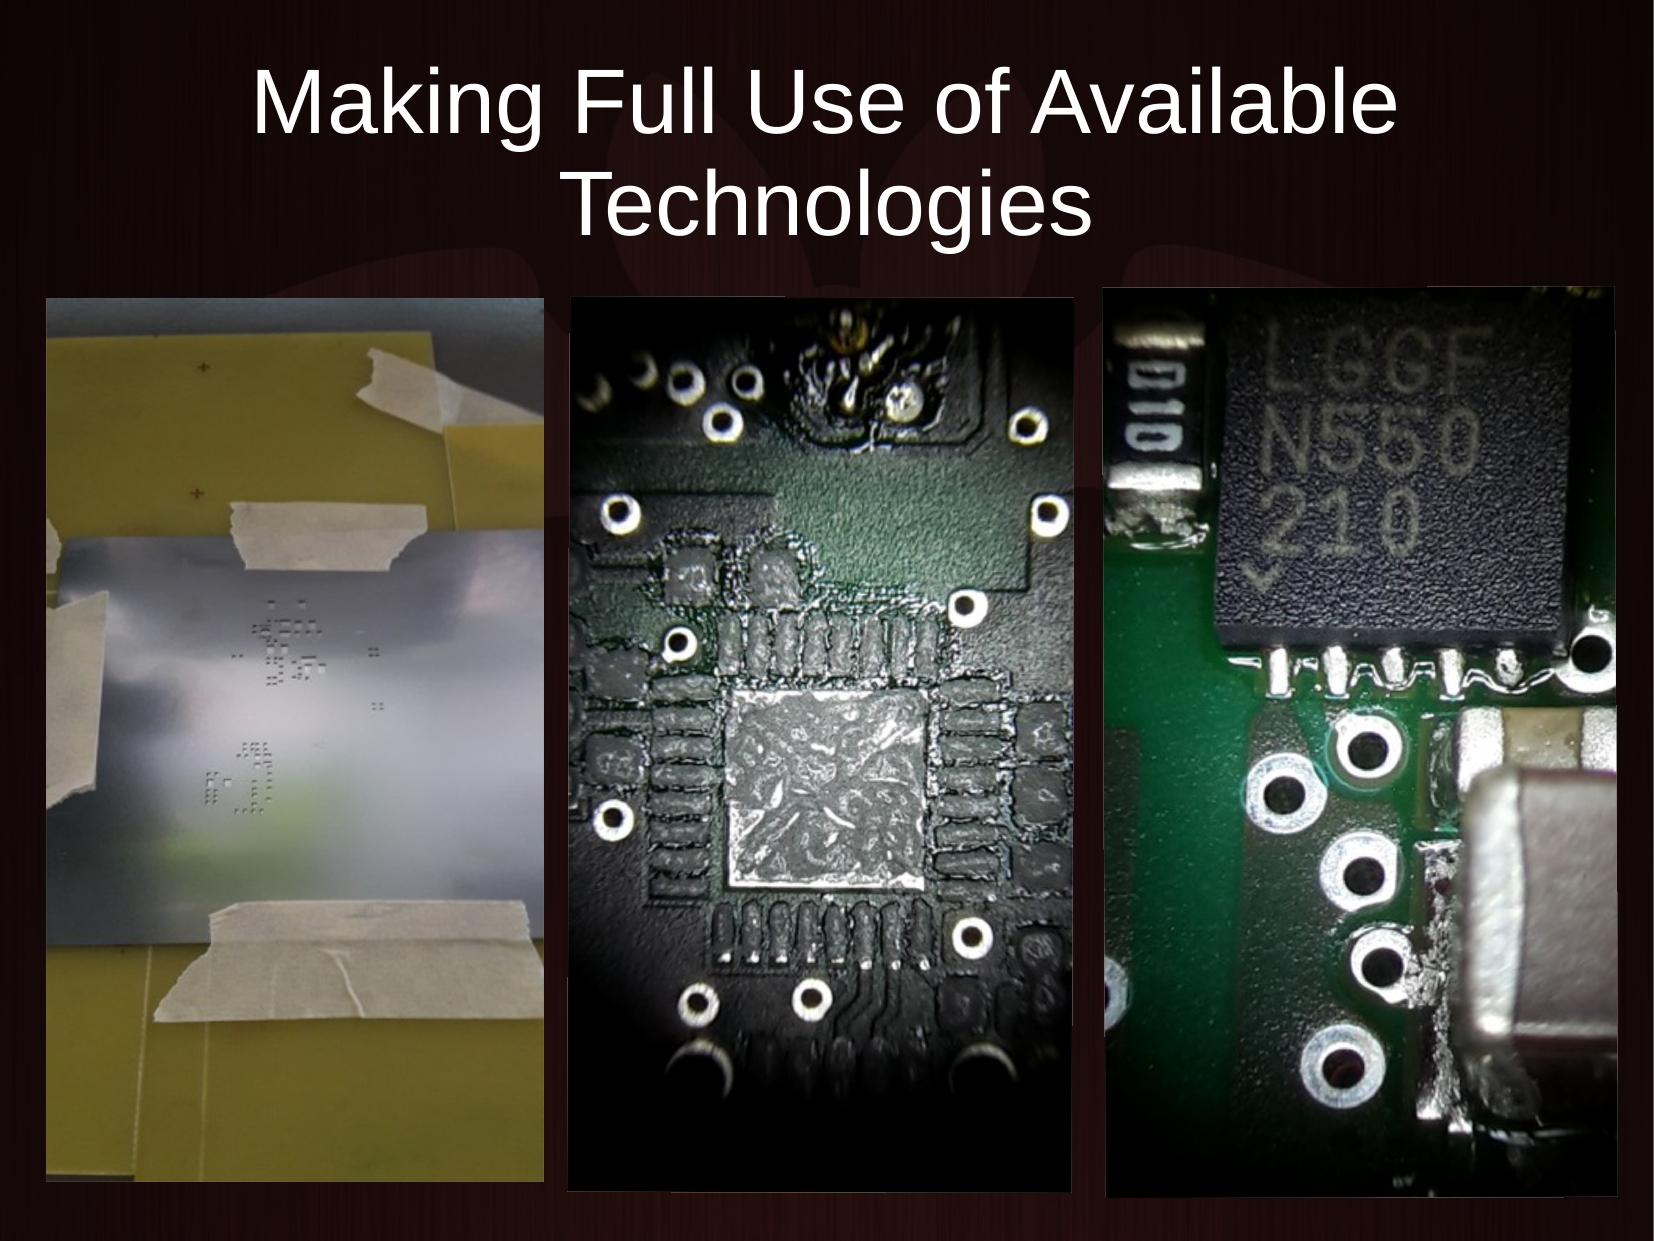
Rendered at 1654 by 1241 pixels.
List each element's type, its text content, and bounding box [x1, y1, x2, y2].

title Making Full Use of Available Technologies [82, 49, 1571, 257]
picture [0, 0, 1654, 1241]
